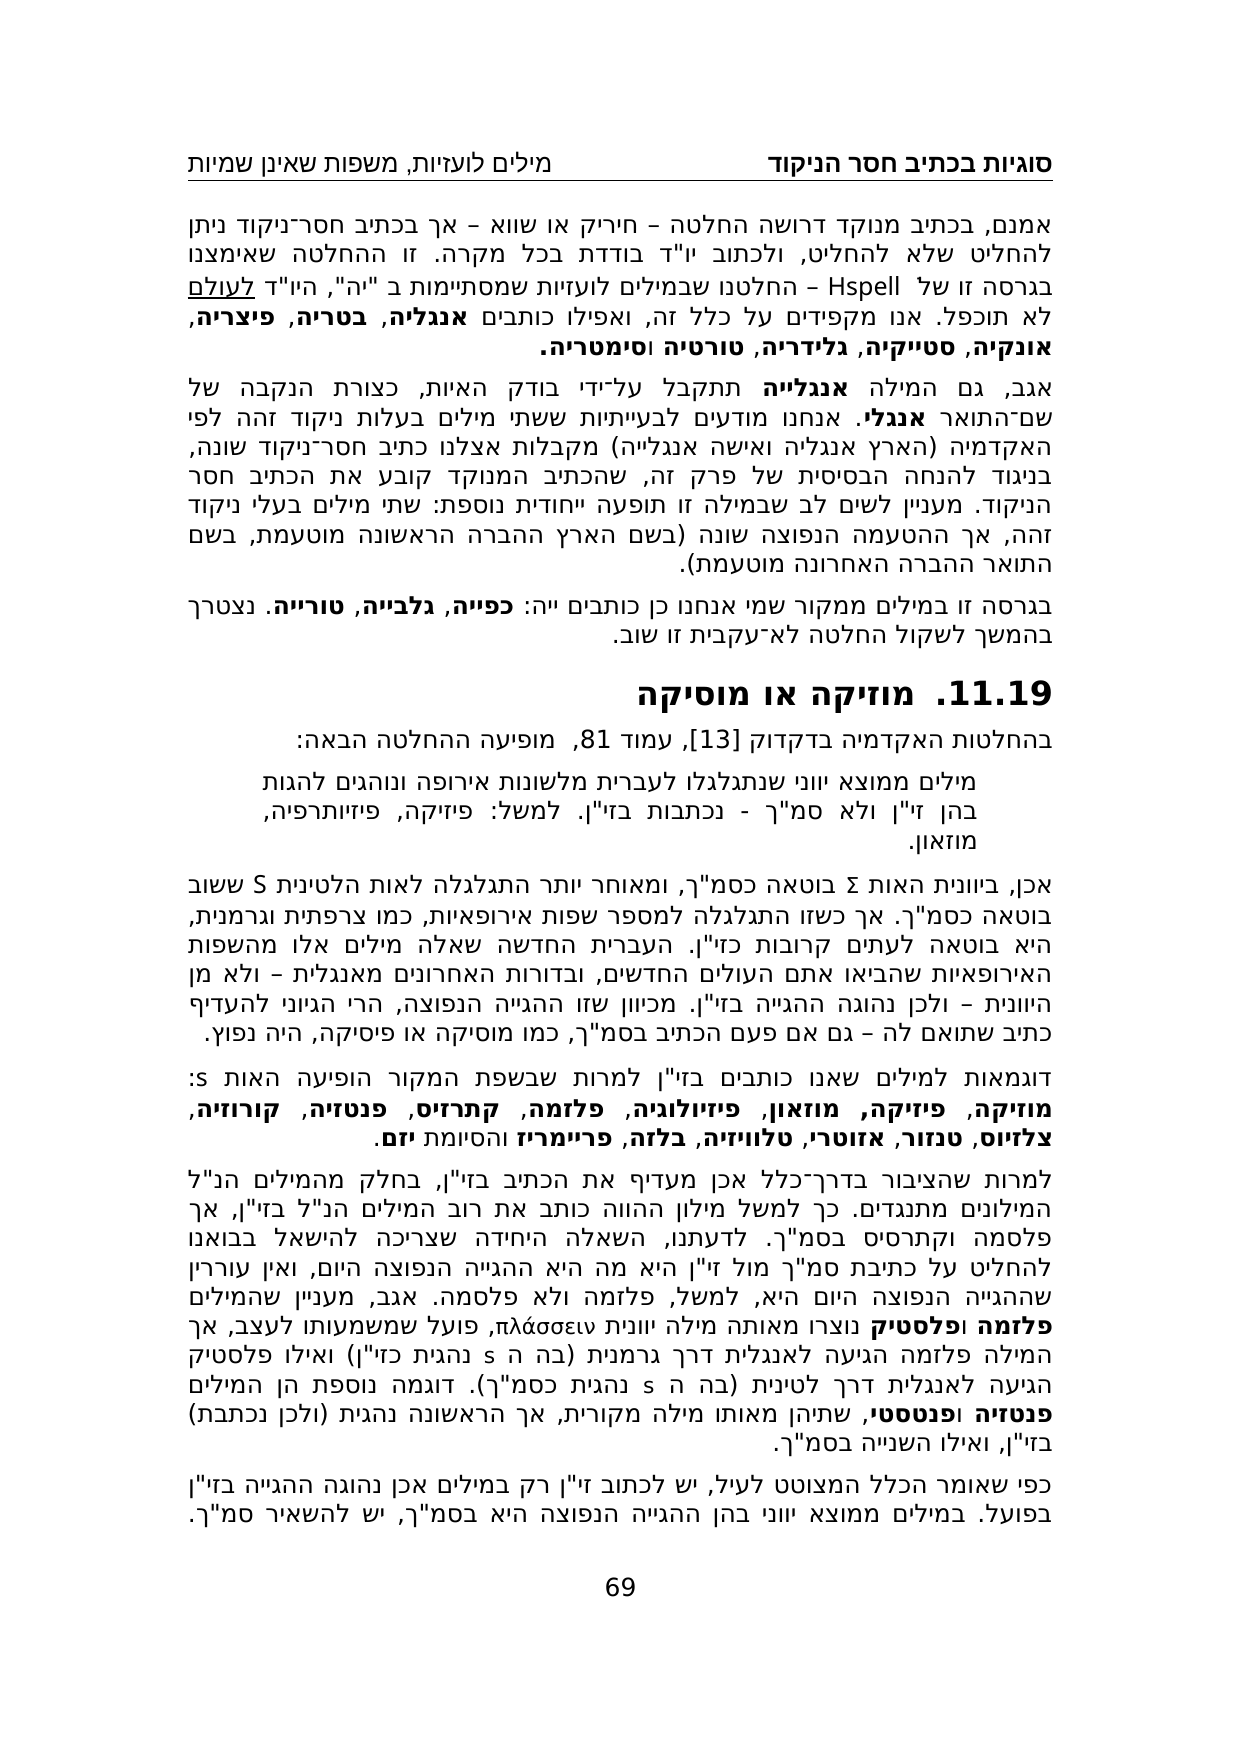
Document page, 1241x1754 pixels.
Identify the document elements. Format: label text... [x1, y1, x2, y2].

text דוגמאות למילים שאנו כותבים בזי"ן למרות שבשפת המקור הופיעה האות s: מוזיקה, פיזיקה, מוזאון, פיזיולוגיה, פלזמה, קתרזיס, פנטזיה, קורוזיה, צלזיוס, טנזור, אזוטרי, טלוויזיה, בלזה, פריימריז והסיומת יזם. [187, 1060, 1053, 1152]
text אגב, גם המילה אנגלייה תתקבל על־ידי בודק האיות, כצורת הנקבה של שם־התואר אנגלי. אנחנו מודעים לבעייתיות ששתי מילים בעלות ניקוד זהה לפי האקדמיה (הארץ אנגליה ואישה אנגלייה) מקבלות אצלנו כתיב חסר־ניקוד שונה, בניגוד להנחה הבסיסית של פרק זה, שהכתיב המנוקד קובע את הכתיב חסר הניקוד. מעניין לשים לב שבמילה זו תופעה ייחודית נוספת: שתי מילים בעלי ניקוד זהה, אך ההטעמה הנפוצה שונה (בשם הארץ ההברה הראשונה מוטעמת, בשם התואר ההברה האחרונה מוטעמת). [187, 373, 1053, 578]
text בהחלטות האקדמיה בדקדוק [13], עמוד 81, מופיעה ההחלטה הבאה: [187, 726, 1053, 755]
text למרות שהציבור בדרך־כלל אכן מעדיף את הכתיב בזי"ן, בחלק מהמילים הנ"ל המילונים מתנגדים. כך למשל מילון ההווה כותב את רוב המילים הנ"ל בזי"ן, אך פלסמה וקתרסיס בסמ"ך. לדעתנו, השאלה היחידה שצריכה להישאל בבואנו להחליט על כתיבת סמ"ך מול זי"ן היא מה היא ההגייה הנפוצה היום, ואין עוררין שההגייה הנפוצה היום היא, למשל, פלזמה ולא פלסמה. אגב, מעניין שהמילים פלזמה ופלסטיק נוצרו מאותה מילה יוונית πλάσσειν, פועל שמשמעותו לעצב, אך המילה פלזמה הגיעה לאנגלית דרך גרמנית (בה ה s נהגית כזי"ן) ואילו פלסטיק הגיעה לאנגלית דרך לטינית (בה ה s נהגית כסמ"ך). דוגמה נוספת הן המילים פנטזיה ופנטסטי, שתיהן מאותו מילה מקורית, אך הראשונה נהגית (ולכן נכתבת) בזי"ן, ואילו השנייה בסמ"ך. [187, 1165, 1053, 1458]
text בגרסה זו במילים ממקור שמי אנחנו כן כותבים ייה: כפייה, גלבייה, טורייה. נצטרך בהמשך לשקול החלטה לא־עקבית זו שוב. [187, 591, 1053, 649]
text אכן, ביוונית האות Σ בוטאה כסמ"ך, ומאוחר יותר התגלגלה לאות הלטינית S ששוב בוטאה כסמ"ך. אך כשזו התגלגלה למספר שפות אירופאיות, כמו צרפתית וגרמנית, היא בוטאה לעתים קרובות כזי"ן. העברית החדשה שאלה מילים אלו מהשפות האירופאיות שהביאו אתם העולים החדשים, ובדורות האחרונים מאנגלית – ולא מן היוונית – ולכן נהוגה ההגייה בזי"ן. מכיוון שזו ההגייה הנפוצה, הרי הגיוני להעדיף כתיב שתואם לה – גם אם פעם הכתיב בסמ"ך, כמו מוסיקה או פיסיקה, היה נפוץ. [187, 867, 1053, 1047]
text אמנם, בכתיב מנוקד דרושה החלטה – חיריק או שווא – אך בכתיב חסר־ניקוד ניתן להחליט שלא להחליט, ולכתוב יו"ד בודדת בכל מקרה. זו ההחלטה שאימצנו בגרסה זו של ׁHspell – החלטנו שבמילים לועזיות שמסתיימות ב "יה", היו"ד לעולם לא תוכפל. אנו מקפידים על כלל זה, ואפילו כותבים אנגליה, בטריה, פיצריה, אונקיה, סטייקיה, גלידריה, טורטיה וסימטריה. [187, 210, 1053, 361]
text כפי שאומר הכלל המצוטט לעיל, יש לכתוב זי"ן רק במילים אכן נהוגה ההגייה בזי"ן בפועל. במילים ממוצא יווני בהן ההגייה הנפוצה היא בסמ"ך, יש להשאיר סמ"ך. [187, 1470, 1053, 1529]
text מילים ממוצא יווני שנתגלגלו לעברית מלשונות אירופה ונוהגים להגות בהן זי"ן ולא סמ"ך - נכתבות בזי"ן. למשל: פיזיקה, פיזיותרפיה, מוזאון. [262, 767, 978, 855]
subtitle מוזיקה או מוסיקה [187, 674, 1053, 713]
